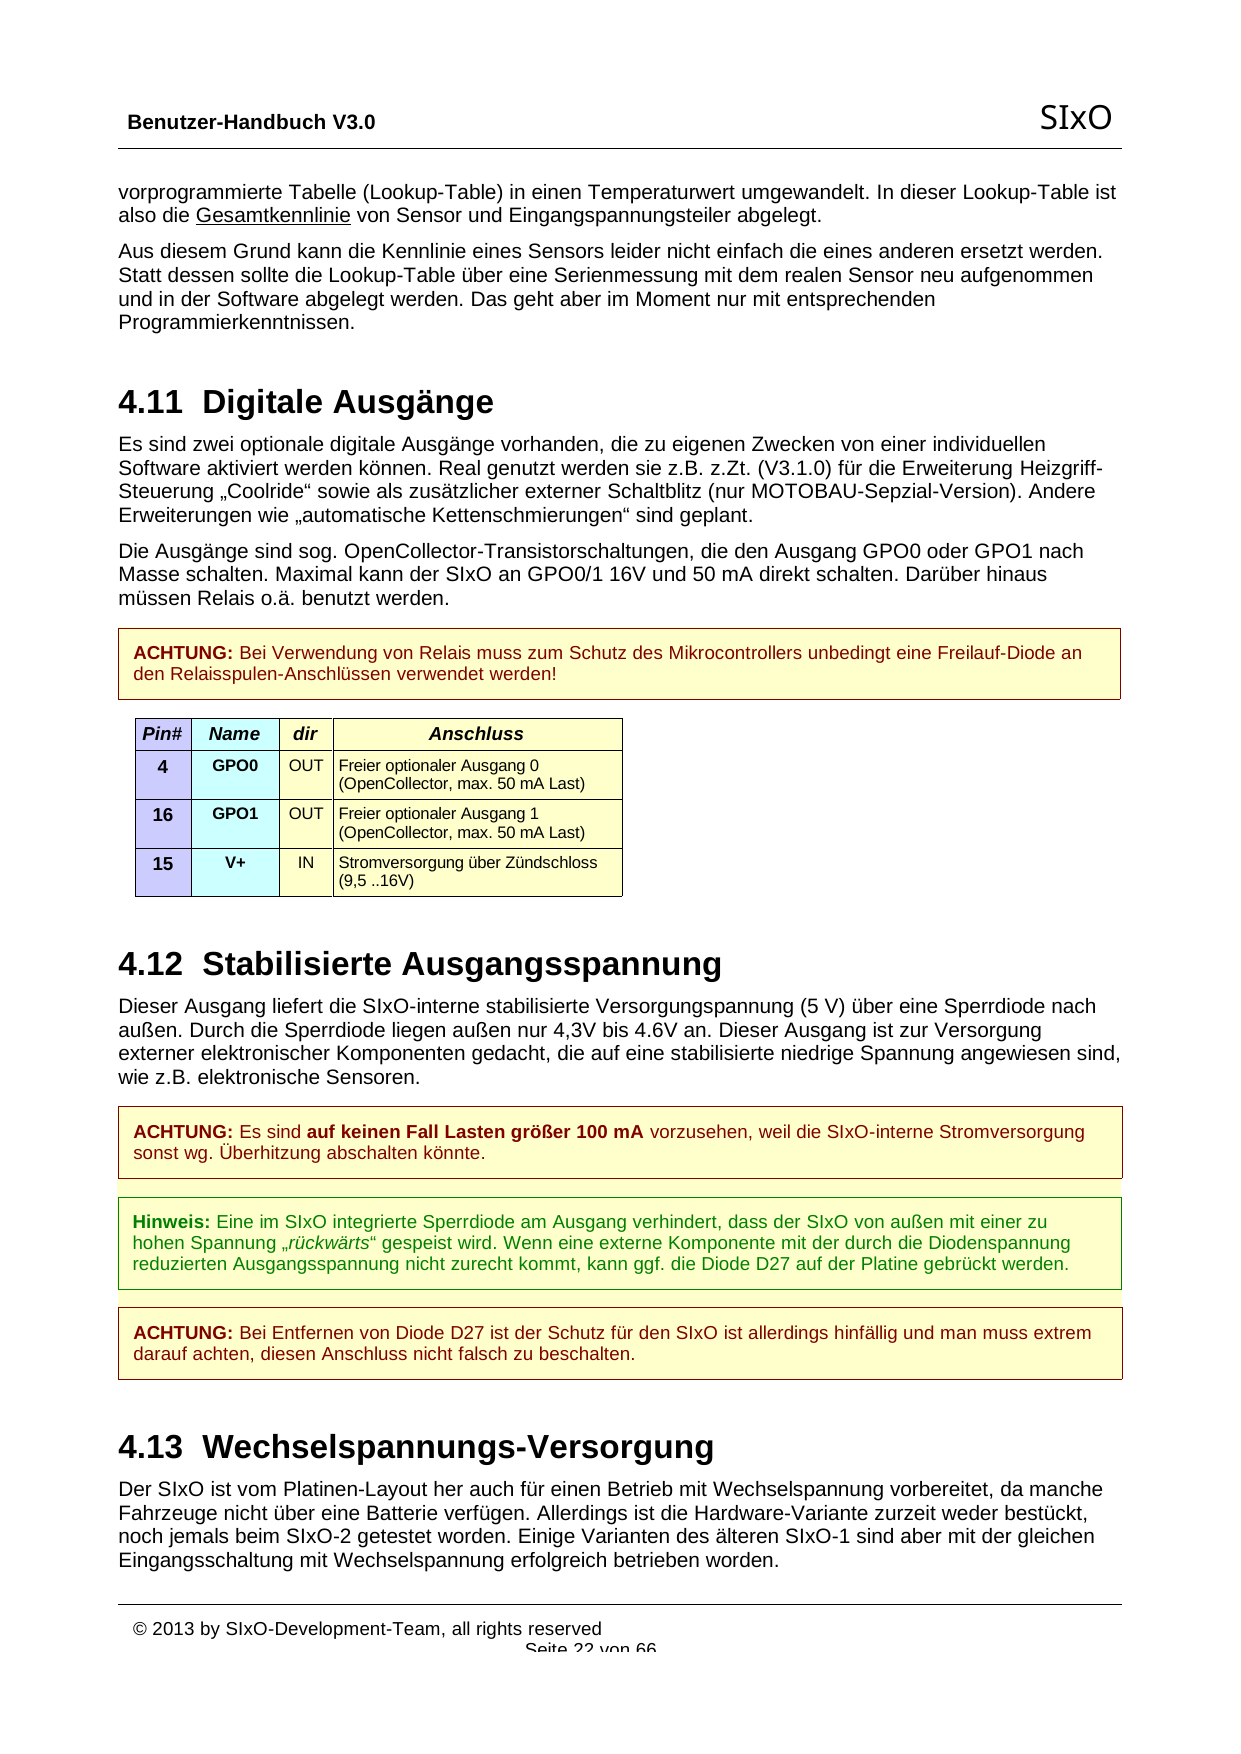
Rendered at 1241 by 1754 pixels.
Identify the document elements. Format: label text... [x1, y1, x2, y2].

text Dieser Ausgang liefert die SIxO-interne stabilisierte Versorgungspannung (5 V) über eine Sperrdiode nach außen. Durch die Sperrdiode liegen außen nur 4,3V bis 4.6V an. Dieser Ausgang ist zur Versorgung externer elektronischer Komponenten gedacht, die auf eine stabilisierte niedrige Spannung angewiesen sind, wie z.B. elektronische Sensoren. [118, 994, 1122, 1089]
text ACHTUNG: Bei Entfernen von Diode D27 ist der Schutz für den SIxO ist allerdings hinfällig und man muss extrem darauf achten, diesen Anschluss nicht falsch zu beschalten. [119, 1308, 1122, 1379]
table_header Anschluss [334, 719, 622, 750]
text Aus diesem Grund kann die Kennlinie eines Sensors leider nicht einfach die eines anderen ersetzt werden. Statt dessen sollte die Lookup-Table über eine Serienmessung mit dem realen Sensor neu aufgenommen und in der Software abgelegt werden. Das geht aber im Moment nur mit entsprechenden Programmierkenntnissen. [118, 240, 1122, 334]
table_cell OUT [280, 751, 332, 799]
subtitle Stabilisierte Ausgangsspannung [118, 945, 1122, 982]
table_cell 15 [136, 849, 191, 896]
table_cell Stromversorgung über Zündschloss (9,5 ..16V) [334, 849, 622, 896]
table_cell 16 [136, 800, 191, 848]
table_cell IN [280, 849, 332, 896]
table_cell Freier optionaler Ausgang 1 (OpenCollector, max. 50 mA Last) [334, 800, 622, 848]
text Der SIxO ist vom Platinen-Layout her auch für einen Betrieb mit Wechselspannung vorbereitet, da manche Fahrzeuge nicht über eine Batterie verfügen. Allerdings ist die Hardware-Variante zurzeit weder bestückt, noch jemals beim SIxO-2 getestet worden. Einige Varianten des älteren SIxO-1 sind aber mit der gleichen Eingangsschaltung mit Wechselspannung erfolgreich betrieben worden. [118, 1477, 1122, 1572]
text Die Ausgänge sind sog. OpenCollector-Transistorschaltungen, die den Ausgang GPO0 oder GPO1 nach Masse schalten. Maximal kann der SIxO an GPO0/1 16V und 50 mA direkt schalten. Darüber hinaus müssen Relais o.ä. benutzt werden. [118, 539, 1122, 610]
text Hinweis: Eine im SIxO integrierte Sperrdiode am Ausgang verhindert, dass der SIxO von außen mit einer zu hohen Spannung „rückwärts“ gespeist wird. Wenn eine externe Komponente mit der durch die Diodenspannung reduzierten Ausgangsspannung nicht zurecht kommt, kann ggf. die Diode D27 auf der Platine gebrückt werden. [119, 1198, 1121, 1289]
text vorprogrammierte Tabelle (Lookup-Table) in einen Temperaturwert umgewandelt. In dieser Lookup-Table ist also die Gesamtkennlinie von Sensor und Eingangspannungsteiler abgelegt. [118, 180, 1122, 227]
text ACHTUNG: Es sind auf keinen Fall Lasten größer 100 mA vorzusehen, weil die SIxO-interne Stromversorgung sonst wg. Überhitzung abschalten könnte. [119, 1107, 1122, 1178]
table_cell GPO1 [192, 800, 279, 848]
table_cell GPO0 [192, 751, 279, 799]
table_header Name [192, 719, 279, 750]
table_header dir [280, 719, 332, 750]
text ACHTUNG: Bei Verwendung von Relais muss zum Schutz des Mikrocontrollers unbedingt eine Freilauf-Diode an den Relaisspulen-Anschlüssen verwendet werden! [119, 629, 1120, 699]
table_cell Freier optionaler Ausgang 0 (OpenCollector, max. 50 mA Last) [334, 751, 622, 799]
subtitle Wechselspannungs-Versorgung [118, 1428, 1122, 1465]
table_cell 4 [136, 751, 191, 799]
subtitle Digitale Ausgänge [118, 382, 1122, 420]
text Es sind zwei optionale digitale Ausgänge vorhanden, die zu eigenen Zwecken von einer individuellen Software aktiviert werden können. Real genutzt werden sie z.B. z.Zt. (V3.1.0) für die Erweiterung Heizgriff-Steuerung „Coolride“ sowie als zusätzlicher externer Schaltblitz (nur MOTOBAU-Sepzial-Version). Andere Erweiterungen wie „automatische Kettenschmierungen“ sind geplant. [118, 432, 1122, 527]
table_header Pin# [136, 719, 191, 750]
table_cell V+ [192, 849, 279, 896]
table_cell OUT [280, 800, 332, 848]
